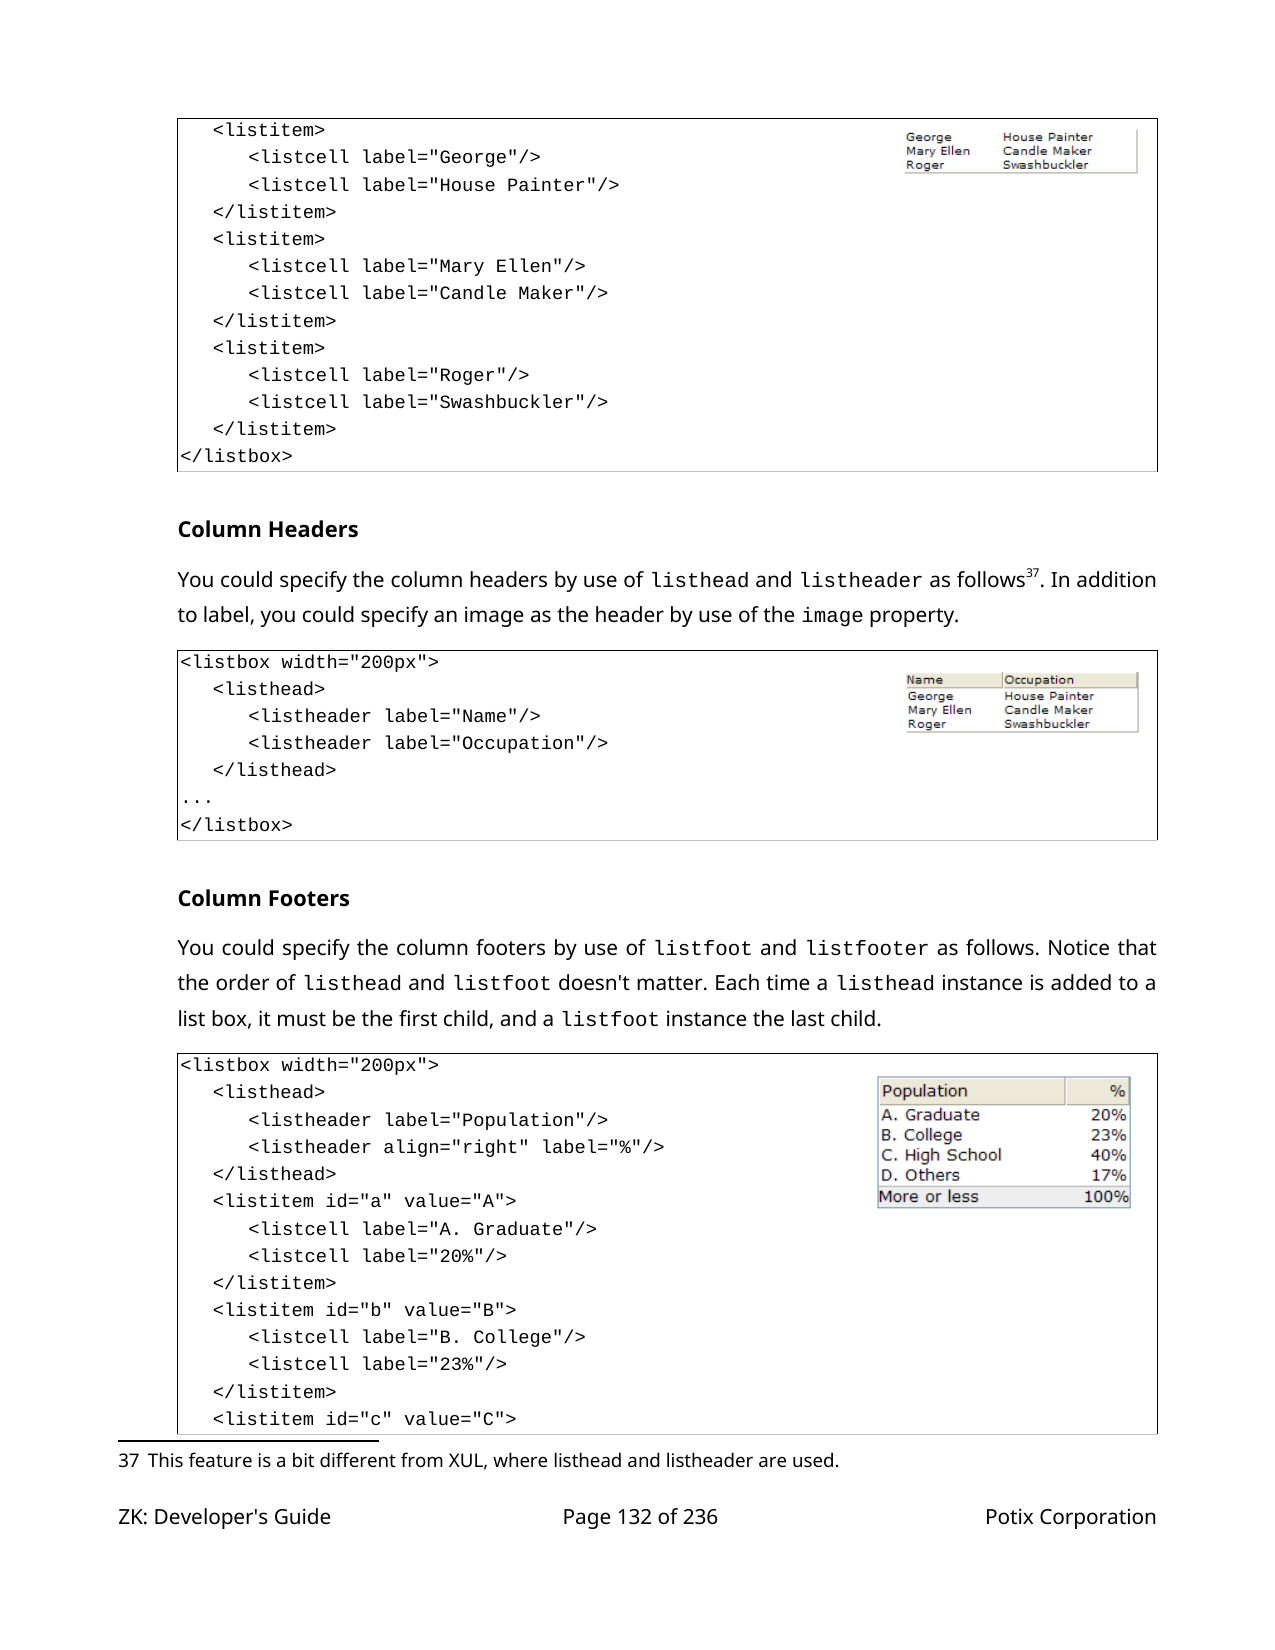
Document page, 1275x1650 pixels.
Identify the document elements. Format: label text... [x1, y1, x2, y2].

text <listheader align="right" label="%"/> [178, 1135, 875, 1159]
text You could specify the column headers by use of listhead and listheader as follows. In addition to label, you could specify an image as the header by use of the image property. [177, 565, 1157, 629]
text </listitem> [178, 308, 1157, 333]
text <listitem> [178, 336, 1157, 360]
text </listitem> [178, 1379, 1157, 1404]
subtitle Column Headers [177, 514, 1157, 544]
text This feature is a bit different from XUL, where listhead and listheader are used. [118, 1447, 1157, 1473]
text <listhead> [178, 1080, 875, 1105]
text </listitem> [178, 200, 1157, 224]
text <listcell label="George"/> [178, 145, 899, 169]
text [1136, 1162, 1157, 1186]
text <listcell label="23%"/> [178, 1352, 1157, 1377]
text <listcell label="House Painter"/> [178, 172, 1157, 197]
text <listcell label="Mary Ellen"/> [178, 254, 1157, 278]
text <listitem> [178, 119, 1157, 142]
text </listhead> [178, 1162, 875, 1186]
text <listcell label="Swashbuckler"/> [178, 390, 1157, 414]
picture [902, 671, 1141, 735]
text <listcell label="A. Graduate"/> [178, 1216, 1157, 1241]
text </listhead> [178, 758, 1157, 782]
text <listbox width="200px"> [178, 651, 1157, 674]
text </listitem> [178, 1271, 1157, 1295]
text <listcell label="Candle Maker"/> [178, 281, 1157, 306]
text </listbox> [178, 444, 1157, 471]
text </listitem> [178, 417, 1157, 441]
text <listitem id="a" value="A"> [178, 1189, 1157, 1213]
text <listitem> [178, 227, 1157, 251]
picture [875, 1074, 1136, 1211]
text [1141, 677, 1157, 701]
picture [899, 126, 1139, 177]
text <listheader label="Name"/> [178, 704, 902, 728]
text [1136, 1080, 1157, 1105]
text You could specify the column footers by use of listfoot and listfooter as follows. Notice that the order of listhead and listfoot doesn't matter. Each time a listhead instance is added to a list box, it must be the first child, and a listfoot instance the last child. [177, 933, 1157, 1033]
text </listbox> [178, 813, 1157, 840]
text <listbox width="200px"> [178, 1054, 1157, 1077]
text <listhead> [178, 677, 902, 701]
text <listcell label="B. College"/> [178, 1325, 1157, 1349]
text <listitem id="c" value="C"> [178, 1407, 1157, 1434]
text <listheader label="Occupation"/> [178, 731, 1157, 755]
subtitle Column Footers [177, 882, 1157, 912]
text <listcell label="20%"/> [178, 1243, 1157, 1268]
text <listheader label="Population"/> [178, 1108, 875, 1132]
text <listitem id="b" value="B"> [178, 1298, 1157, 1322]
text ... [178, 785, 1157, 810]
text <listcell label="Roger"/> [178, 363, 1157, 387]
